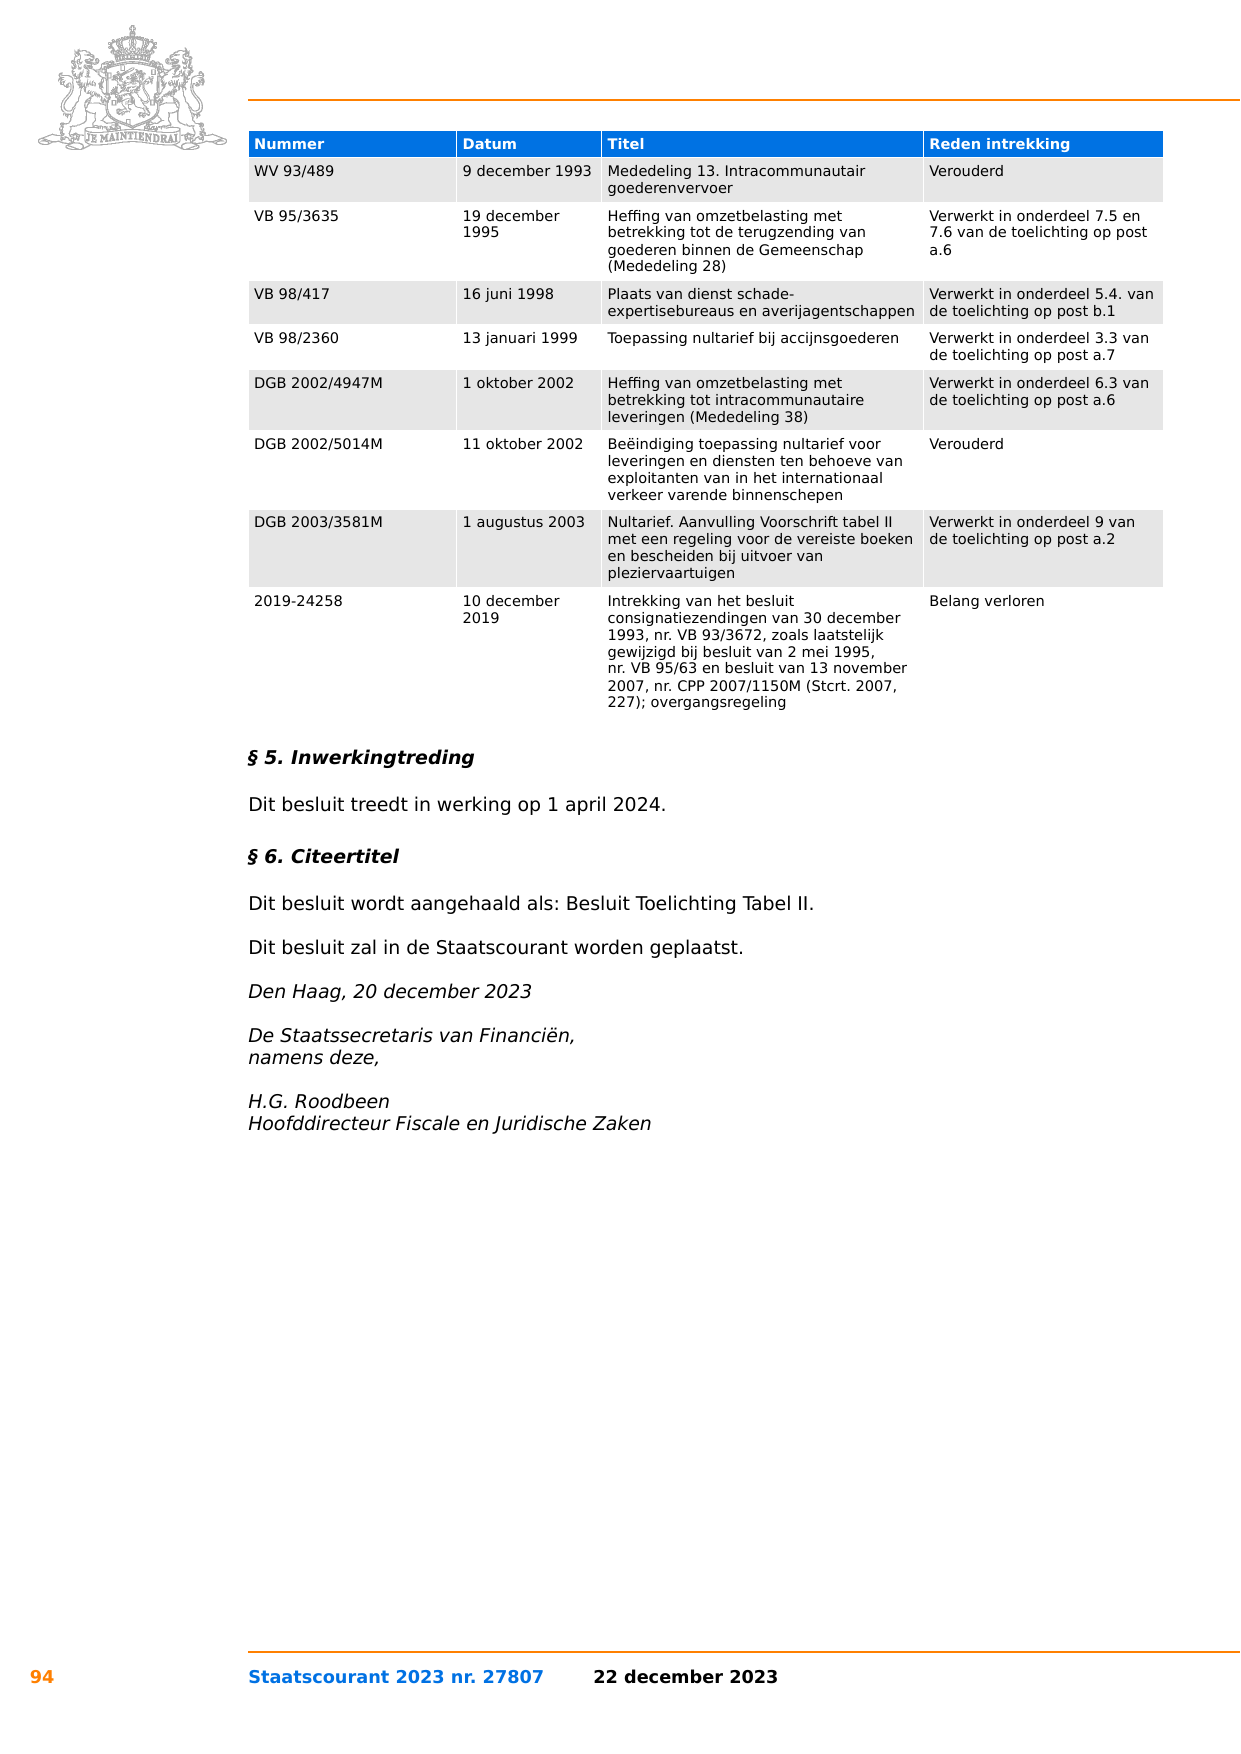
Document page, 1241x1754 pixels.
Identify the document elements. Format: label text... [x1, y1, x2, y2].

table_cell DGB 2002/4947M [249, 370, 456, 430]
table_cell 2019-24258 [249, 588, 456, 716]
table_cell 13 januari 1999 [457, 325, 601, 369]
table_cell Verwerkt in onderdeel 7.5 en 7.6 van de toelichting op post a.6 [924, 203, 1163, 280]
table_header Reden intrekking [924, 131, 1163, 157]
text De Staatssecretaris van Financiën, namens deze, H.G. Roodbeen Hoofddirecteur Fiscale en Juridische Zaken [248, 1024, 1163, 1134]
table_cell 1 oktober 2002 [457, 370, 601, 430]
table_cell Verwerkt in onderdeel 3.3 van de toelichting op post a.7 [924, 325, 1163, 369]
table_cell VB 98/417 [249, 281, 456, 324]
table_cell Nultarief. Aanvulling Voorschrift tabel II met een regeling voor de vereiste boeken en bescheiden bij uitvoer van pleziervaartuigen [602, 510, 923, 587]
table_header Titel [602, 131, 923, 157]
text Dit besluit treedt in werking op 1 april 2024. [248, 794, 1163, 816]
table_cell Belang verloren [924, 588, 1163, 716]
table_cell WV 93/489 [249, 158, 456, 202]
table_cell DGB 2003/3581M [249, 510, 456, 587]
table_cell Verouderd [924, 158, 1163, 202]
table_cell 11 oktober 2002 [457, 431, 601, 508]
table_cell 1 augustus 2003 [457, 510, 601, 587]
table_cell 16 juni 1998 [457, 281, 601, 324]
table_cell VB 95/3635 [249, 203, 456, 280]
table_cell Mededeling 13. Intracommunautair goederenvervoer [602, 158, 923, 202]
text Dit besluit wordt aangehaald als: Besluit Toelichting Tabel II. [248, 893, 1163, 915]
table_cell Intrekking van het besluit consignatiezendingen van 30 december 1993, nr. VB 93/3672, zoals laatstelijk gewijzigd bij besluit van 2 mei 1995, nr. VB 95/63 en besluit van 13 november 2007, nr. CPP 2007/1150M (Stcrt. 2007, 227); overgangsregeling [602, 588, 923, 716]
text Dit besluit zal in de Staatscourant worden geplaatst. [248, 937, 1163, 959]
table_header Nummer [249, 131, 456, 157]
picture [38, 25, 227, 150]
table_cell 9 december 1993 [457, 158, 601, 202]
table_cell Beëindiging toepassing nultarief voor leveringen en diensten ten behoeve van exploitanten van in het internationaal verkeer varende binnenschepen [602, 431, 923, 508]
table_cell Heffing van omzetbelasting met betrekking tot intracommunautaire leveringen (Mededeling 38) [602, 370, 923, 430]
table_cell DGB 2002/5014M [249, 431, 456, 508]
table_cell Heffing van omzetbelasting met betrekking tot de terugzending van goederen binnen de Gemeenschap (Mededeling 28) [602, 203, 923, 280]
text Den Haag, 20 december 2023 [248, 981, 1163, 1003]
table_cell 10 december 2019 [457, 588, 601, 716]
table_cell VB 98/2360 [249, 325, 456, 369]
table_header Datum [457, 131, 601, 157]
table_cell 19 december 1995 [457, 203, 601, 280]
table_cell Toepassing nultarief bij accijnsgoederen [602, 325, 923, 369]
table_cell Verouderd [924, 431, 1163, 508]
table_cell Plaats van dienst schade-expertisebureaus en averijagentschappen [602, 281, 923, 324]
table_cell Verwerkt in onderdeel 5.4. van de toelichting op post b.1 [924, 281, 1163, 324]
subtitle § 5. Inwerkingtreding [248, 747, 1163, 769]
subtitle § 6. Citeertitel [248, 846, 1163, 868]
table_cell Verwerkt in onderdeel 6.3 van de toelichting op post a.6 [924, 370, 1163, 430]
table_cell Verwerkt in onderdeel 9 van de toelichting op post a.2 [924, 510, 1163, 587]
